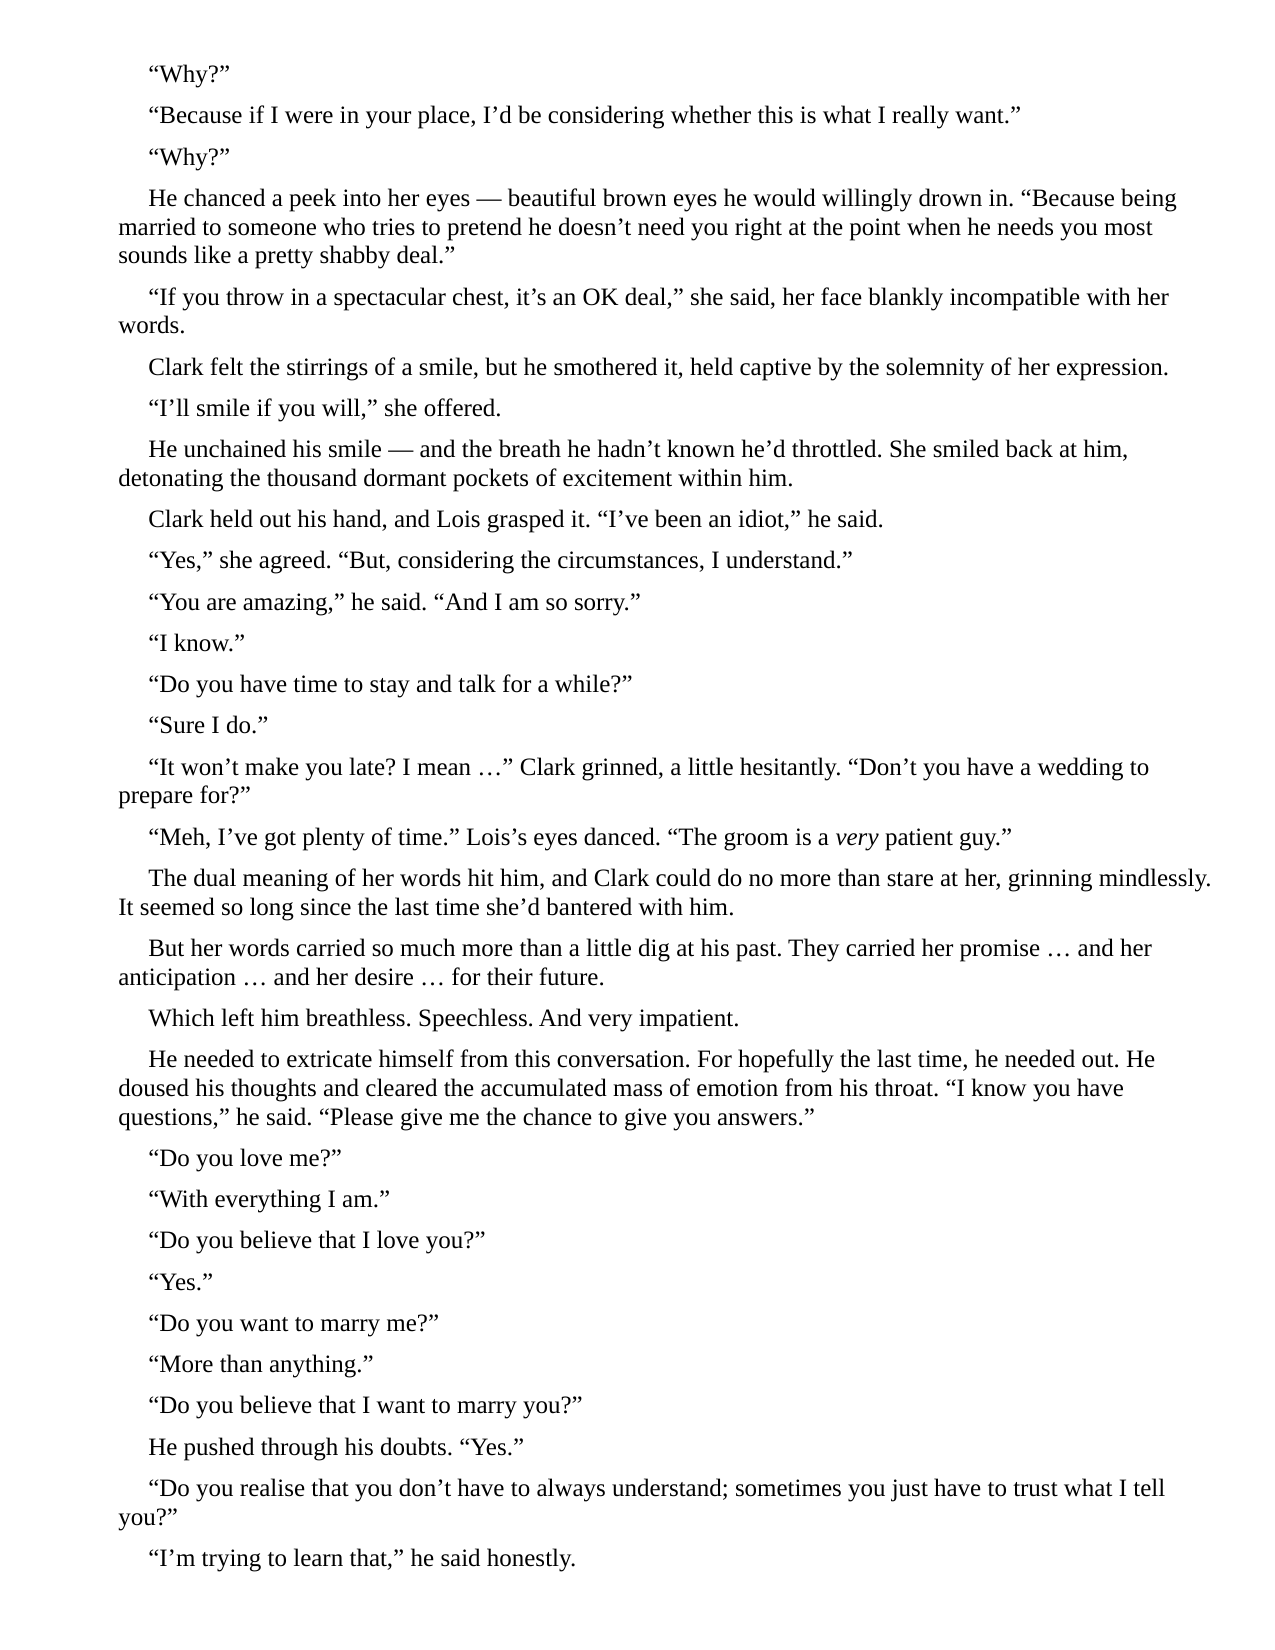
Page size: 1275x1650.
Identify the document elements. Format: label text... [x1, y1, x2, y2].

text “You are amazing,” he said. “And I am so sorry.” [118, 587, 1216, 615]
text “Sure I do.” [118, 710, 1216, 739]
text “Do you have time to stay and talk for a while?” [118, 669, 1216, 698]
text “Why?” [118, 142, 1216, 170]
text “Why?” [118, 59, 1216, 88]
text “Because if I were in your place, I’d be considering whether this is what I really want.” [118, 100, 1216, 129]
text He chanced a peek into her eyes — beautiful brown eyes he would willingly drown in. “Because being married to someone who tries to pretend he doesn’t need you right at the point when he needs you most sounds like a pretty shabby deal.” [118, 183, 1216, 269]
text He unchained his smile — and the breath he hadn’t known he’d throttled. She smiled back at him, detonating the thousand dormant pockets of excitement within him. [118, 434, 1216, 492]
text “More than anything.” [118, 1349, 1216, 1378]
text But her words carried so much more than a little dig at his past. They carried her promise … and her anticipation … and her desire … for their future. [118, 933, 1216, 990]
text “Do you love me?” [118, 1143, 1216, 1172]
text “It won’t make you late? I mean …” Clark grinned, a little hesitantly. “Don’t you have a wedding to prepare for?” [118, 752, 1216, 809]
text “Do you believe that I love you?” [118, 1225, 1216, 1254]
text Which left him breathless. Speechless. And very impatient. [118, 1003, 1216, 1032]
text “Yes,” she agreed. “But, considering the circumstances, I understand.” [118, 545, 1216, 574]
text “Yes.” [118, 1267, 1216, 1295]
text “I’m trying to learn that,” he said honestly. [118, 1543, 1216, 1572]
text “If you throw in a spectacular chest, it’s an OK deal,” she said, her face blankly incompatible with her words. [118, 282, 1216, 339]
text “Meh, I’ve got plenty of time.” Lois’s eyes danced. “The groom is a very patient guy.” [118, 822, 1216, 850]
text “I know.” [118, 628, 1216, 657]
text “I’ll smile if you will,” she offered. [118, 393, 1216, 422]
text Clark felt the stirrings of a smile, but he smothered it, held captive by the solemnity of her expression. [118, 352, 1216, 380]
text He pushed through his doubts. “Yes.” [118, 1432, 1216, 1460]
text “Do you want to marry me?” [118, 1308, 1216, 1337]
text The dual meaning of her words hit him, and Clark could do no more than stare at her, grinning mindlessly. It seemed so long since the last time she’d bantered with him. [118, 863, 1216, 920]
text “Do you believe that I want to marry you?” [118, 1390, 1216, 1419]
text “Do you realise that you don’t have to always understand; sometimes you just have to trust what I tell you?” [118, 1473, 1216, 1530]
text He needed to extricate himself from this conversation. For hopefully the last time, he needed out. He doused his thoughts and cleared the accumulated mass of emotion from his throat. “I know you have questions,” he said. “Please give me the chance to give you answers.” [118, 1044, 1216, 1130]
text Clark held out his hand, and Lois grasped it. “I’ve been an idiot,” he said. [118, 504, 1216, 533]
text “With everything I am.” [118, 1184, 1216, 1213]
